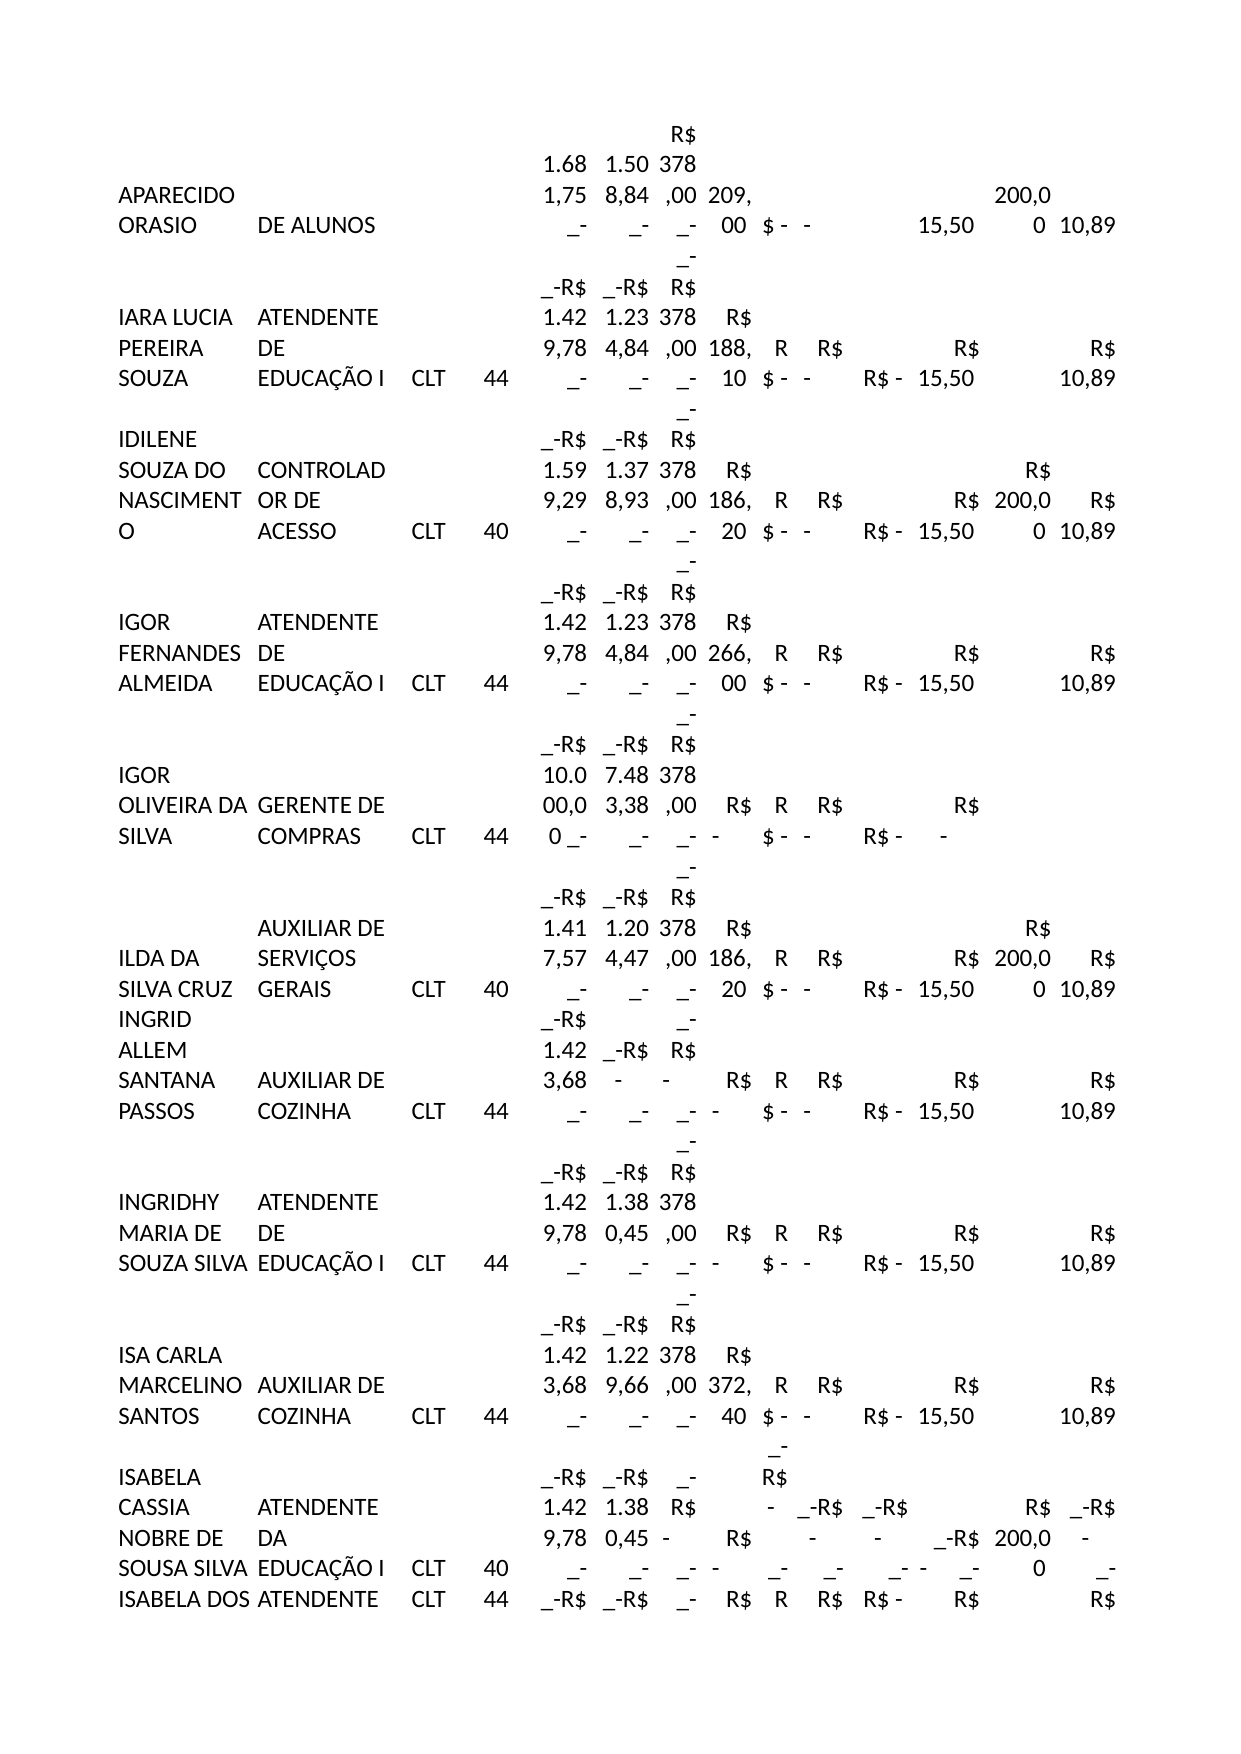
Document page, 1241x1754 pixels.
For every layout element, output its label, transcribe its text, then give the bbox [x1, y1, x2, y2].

table_cell R$ - [700, 1431, 755, 1583]
table_cell R$ - [700, 1125, 755, 1278]
table_cell ISA CARLA MARCELINO SANTOS [115, 1278, 254, 1431]
table_cell AUXILIAR DE SERVIÇOS GERAIS [254, 851, 393, 1003]
table_cell R$ 15,50 [911, 1125, 983, 1278]
table_cell CLT [393, 1278, 464, 1431]
table_cell _-R$ [590, 1583, 652, 1614]
table_cell _-R$ 1.204,47 _- [590, 851, 652, 1003]
table_cell _-R$ 1.599,29 _- [528, 393, 590, 545]
table_cell _-R$ - _- [652, 1003, 699, 1125]
table_cell _-R$ 1.429,78 _- [528, 545, 590, 698]
table_cell CLT [393, 545, 464, 698]
table_cell R$ - [911, 698, 983, 851]
table_cell _-R$ 1.429,78 _- [528, 240, 590, 393]
table_cell [983, 1583, 1054, 1614]
table_cell CLT [393, 1583, 464, 1614]
table_cell 200,00 [983, 118, 1054, 240]
table_cell R$ - [846, 1003, 911, 1125]
table_cell R$ [911, 1583, 983, 1614]
table_cell ATENDENTE [254, 1583, 393, 1614]
table_cell R$ - [846, 698, 911, 851]
table_cell R$ - [791, 1125, 846, 1278]
table_cell GERENTE DE COMPRAS [254, 698, 393, 851]
table_cell R$ - [791, 1278, 846, 1431]
table_cell DE ALUNOS [254, 118, 393, 240]
table_cell [1054, 698, 1119, 851]
table_cell 44 [464, 1125, 528, 1278]
table_cell _- [652, 1583, 699, 1614]
table_cell _-R$ 1.380,45 _- [590, 1431, 652, 1583]
table_cell R$ - [755, 545, 791, 698]
table_cell CLT [393, 393, 464, 545]
table_cell R$ - [791, 240, 846, 393]
table_cell R$ - [755, 698, 791, 851]
table_cell CLT [393, 1003, 464, 1125]
table_cell R$ - [791, 545, 846, 698]
table_cell _-R$ 378,00 _- [652, 698, 699, 851]
table_cell 40 [464, 1431, 528, 1583]
table_cell APARECIDO ORASIO [115, 118, 254, 240]
table_cell _-R$ - _- [911, 1431, 983, 1583]
table_cell R$ 378,00 _- [652, 118, 699, 240]
table_cell 209,00 [700, 118, 755, 240]
table_cell R$ 186,20 [700, 393, 755, 545]
table_cell R$ 10,89 [1054, 1003, 1119, 1125]
table_cell R$ - [755, 1278, 791, 1431]
table_cell R$ - [846, 393, 911, 545]
table_cell R$ 10,89 [1054, 1125, 1119, 1278]
table_cell R$ 15,50 [911, 1278, 983, 1431]
table_cell ATENDENTE DE EDUCAÇÃO I [254, 1125, 393, 1278]
table_cell R$ [1054, 1583, 1119, 1614]
table_cell R$ - [846, 545, 911, 698]
table_cell _-R$ 1.234,84 _- [590, 545, 652, 698]
table_cell R$ - [755, 851, 791, 1003]
table_cell _-R$ 1.429,78 _- [528, 1431, 590, 1583]
table_cell R$ - [755, 1003, 791, 1125]
table_cell CLT [393, 240, 464, 393]
table_cell R$ 10,89 [1054, 1278, 1119, 1431]
table_cell R$ 372,40 [700, 1278, 755, 1431]
table_cell _-R$ 378,00 _- [652, 1125, 699, 1278]
table_cell _-R$ 378,00 _- [652, 1278, 699, 1431]
table_cell ATENDENTE DA EDUCAÇÃO I [254, 1431, 393, 1583]
table_cell ATENDENTE DE EDUCAÇÃO I [254, 545, 393, 698]
table_cell R$ 15,50 [911, 1003, 983, 1125]
table_cell R$ 200,00 [983, 393, 1054, 545]
table_cell 44 [464, 545, 528, 698]
table_cell R$ [700, 1583, 755, 1614]
table_cell R$ 15,50 [911, 545, 983, 698]
table_cell [846, 118, 911, 240]
table_cell R$ 15,50 [911, 393, 983, 545]
table_cell R$ 188,10 [700, 240, 755, 393]
table_cell ISABELA CASSIA NOBRE DE SOUSA SILVA [115, 1431, 254, 1583]
table_cell R$ - [791, 851, 846, 1003]
table_cell 15,50 [911, 118, 983, 240]
table_cell CONTROLADOR DE ACESSO [254, 393, 393, 545]
table_cell _-R$ - _- [1054, 1431, 1119, 1583]
table_cell 44 [464, 1003, 528, 1125]
table_cell [983, 1125, 1054, 1278]
table_cell CLT [393, 851, 464, 1003]
table_cell R$ - [791, 1583, 846, 1614]
table_cell R$ - [846, 1278, 911, 1431]
table_cell INGRID ALLEM SANTANA PASSOS [115, 1003, 254, 1125]
table_cell _-R$ 7.483,38 _- [590, 698, 652, 851]
table_cell R$ 10,89 [1054, 393, 1119, 545]
table_cell R$ - [755, 240, 791, 393]
table_cell R$ 15,50 [911, 240, 983, 393]
table_cell R$ - [755, 393, 791, 545]
table_cell _-R$ 1.417,57 _- [528, 851, 590, 1003]
table_cell R$ 186,20 [700, 851, 755, 1003]
table_cell [983, 240, 1054, 393]
table_cell $ - [755, 118, 791, 240]
table_cell 44 [464, 1583, 528, 1614]
table_cell 40 [464, 393, 528, 545]
table_cell _-R$ 1.423,68 _- [528, 1003, 590, 1125]
table_cell 44 [464, 698, 528, 851]
table_cell 40 [464, 851, 528, 1003]
table_cell _-R$ 1.429,78 _- [528, 1125, 590, 1278]
table_cell R$ - [700, 1003, 755, 1125]
table_cell R [755, 1583, 791, 1614]
table_cell R$ - [846, 1125, 911, 1278]
table_cell _-R$ [528, 1583, 590, 1614]
table_cell R$ 266,00 [700, 545, 755, 698]
table_cell R$ 10,89 [1054, 851, 1119, 1003]
table_cell IDILENE SOUZA DO NASCIMENTO [115, 393, 254, 545]
table_cell _-R$ 378,00 _- [652, 545, 699, 698]
table_cell _-R$ 378,00 _- [652, 240, 699, 393]
table_cell R$ - [791, 698, 846, 851]
table_cell ILDA DA SILVA CRUZ [115, 851, 254, 1003]
table_cell AUXILIAR DE COZINHA [254, 1278, 393, 1431]
table_cell [983, 1278, 1054, 1431]
table_cell [791, 118, 846, 240]
table_cell _-R$ 1.378,93 _- [590, 393, 652, 545]
table_cell 10,89 [1054, 118, 1119, 240]
table_cell 44 [464, 240, 528, 393]
table_cell _-R$ 1.234,84 _- [590, 240, 652, 393]
table_cell ATENDENTE DE EDUCAÇÃO I [254, 240, 393, 393]
table_cell R$ - [700, 698, 755, 851]
table_cell _-R$ 10.000,00 _- [528, 698, 590, 851]
table_cell IGOR FERNANDES ALMEIDA [115, 545, 254, 698]
table_cell AUXILIAR DE COZINHA [254, 1003, 393, 1125]
table_cell _-R$ 1.380,45 _- [590, 1125, 652, 1278]
table_cell [393, 118, 464, 240]
table_cell [983, 545, 1054, 698]
table_cell R$ - [755, 1125, 791, 1278]
table_cell _-R$ - _- [590, 1003, 652, 1125]
table_cell IARA LUCIA PEREIRA SOUZA [115, 240, 254, 393]
table_cell CLT [393, 698, 464, 851]
table_cell R$ - [791, 1003, 846, 1125]
table_cell _-R$ - _- [791, 1431, 846, 1583]
table_cell R$ 10,89 [1054, 240, 1119, 393]
table_cell _-R$ - _- [755, 1431, 791, 1583]
table_cell _-R$ 378,00 _- [652, 851, 699, 1003]
table_cell R$ 15,50 [911, 851, 983, 1003]
table_cell 1.681,75 _- [528, 118, 590, 240]
table_cell R$ 200,00 [983, 851, 1054, 1003]
table_cell [464, 118, 528, 240]
table_cell [983, 1003, 1054, 1125]
table_cell CLT [393, 1125, 464, 1278]
table_cell R$ 200,00 [983, 1431, 1054, 1583]
table_cell R$ - [846, 851, 911, 1003]
table_cell _-R$ 378,00 _- [652, 393, 699, 545]
table_cell ISABELA DOS [115, 1583, 254, 1614]
table_cell _-R$ - _- [652, 1431, 699, 1583]
table_cell R$ - [791, 393, 846, 545]
table_cell CLT [393, 1431, 464, 1583]
table_cell R$ - [846, 1583, 911, 1614]
table_cell R$ - [846, 240, 911, 393]
table_cell 44 [464, 1278, 528, 1431]
table_cell INGRIDHY MARIA DE SOUZA SILVA [115, 1125, 254, 1278]
table_cell _-R$ 1.229,66 _- [590, 1278, 652, 1431]
table_cell _-R$ - _- [846, 1431, 911, 1583]
table_cell 1.508,84 _- [590, 118, 652, 240]
table_cell IGOR OLIVEIRA DA SILVA [115, 698, 254, 851]
table_cell [983, 698, 1054, 851]
table_cell R$ 10,89 [1054, 545, 1119, 698]
table_cell _-R$ 1.423,68 _- [528, 1278, 590, 1431]
